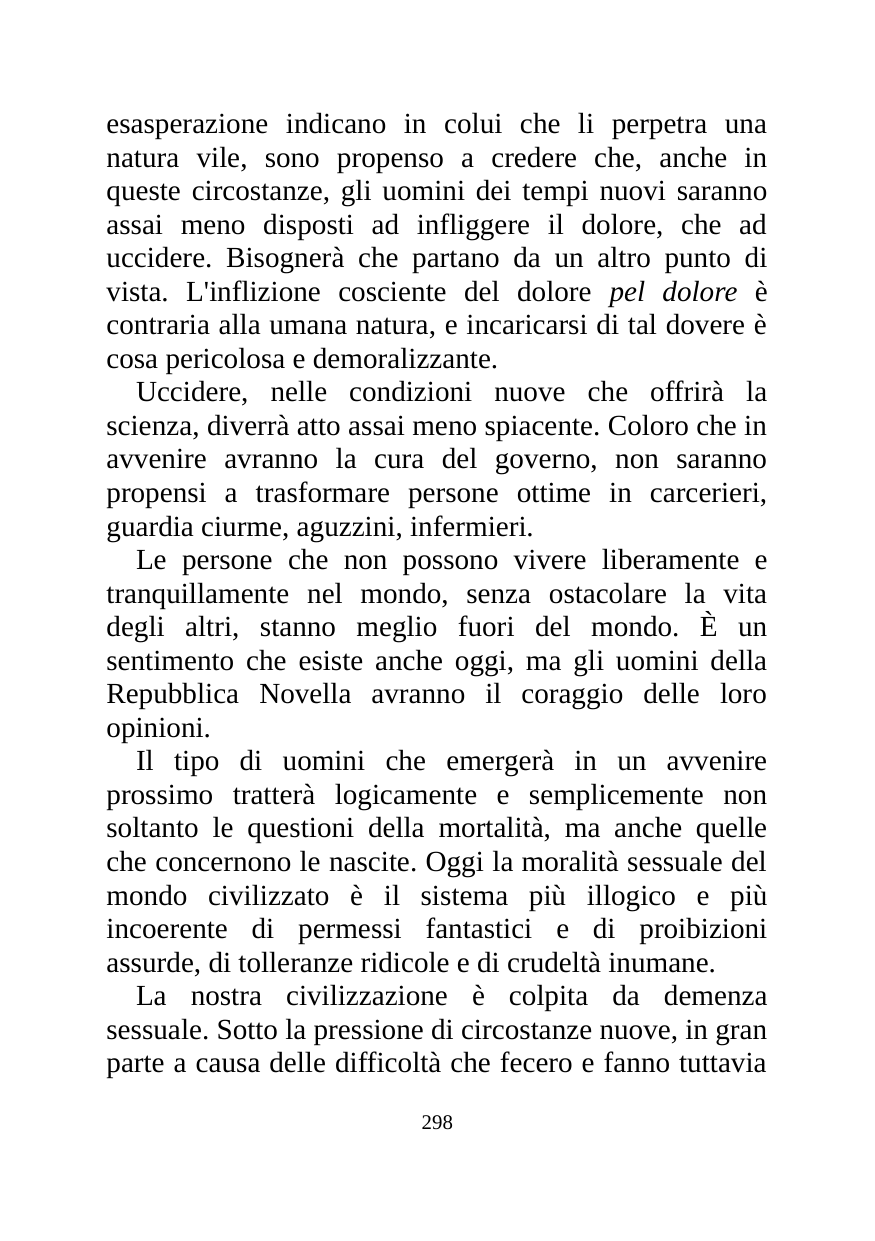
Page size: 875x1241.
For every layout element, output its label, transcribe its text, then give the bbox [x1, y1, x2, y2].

text esasperazione indicano in colui che li perpetra una natura vile, sono propenso a credere che, anche in queste circostanze, gli uomini dei tempi nuovi saranno assai meno disposti ad infliggere il dolore, che ad uccidere. Bisognerà che partano da un altro punto di vista. L'inflizione cosciente del dolore pel dolore è contraria alla umana natura, e incaricarsi di tal dovere è cosa pericolosa e demoralizzante. [106, 106, 768, 374]
text Il tipo di uomini che emergerà in un avvenire prossimo tratterà logicamente e semplicemente non soltanto le questioni della mortalità, ma anche quelle che concernono le nascite. Oggi la moralità sessuale del mondo civilizzato è il sistema più illogico e più incoerente di permessi fantastici e di proibizioni assurde, di tolleranze ridicole e di crudeltà inumane. [106, 743, 768, 978]
text La nostra civilizzazione è colpita da demenza sessuale. Sotto la pressione di circostanze nuove, in gran parte a causa delle difficoltà che fecero e fanno tuttavia [106, 978, 768, 1079]
text Le persone che non possono vivere liberamente e tranquillamente nel mondo, senza ostacolare la vita degli altri, stanno meglio fuori del mondo. È un sentimento che esiste anche oggi, ma gli uomini della Repubblica Novella avranno il coraggio delle loro opinioni. [106, 542, 768, 743]
text Uccidere, nelle condizioni nuove che offrirà la scienza, diverrà atto assai meno spiacente. Coloro che in avvenire avranno la cura del governo, non saranno propensi a trasformare persone ottime in carcerieri, guardia ciurme, aguzzini, infermieri. [106, 374, 768, 542]
